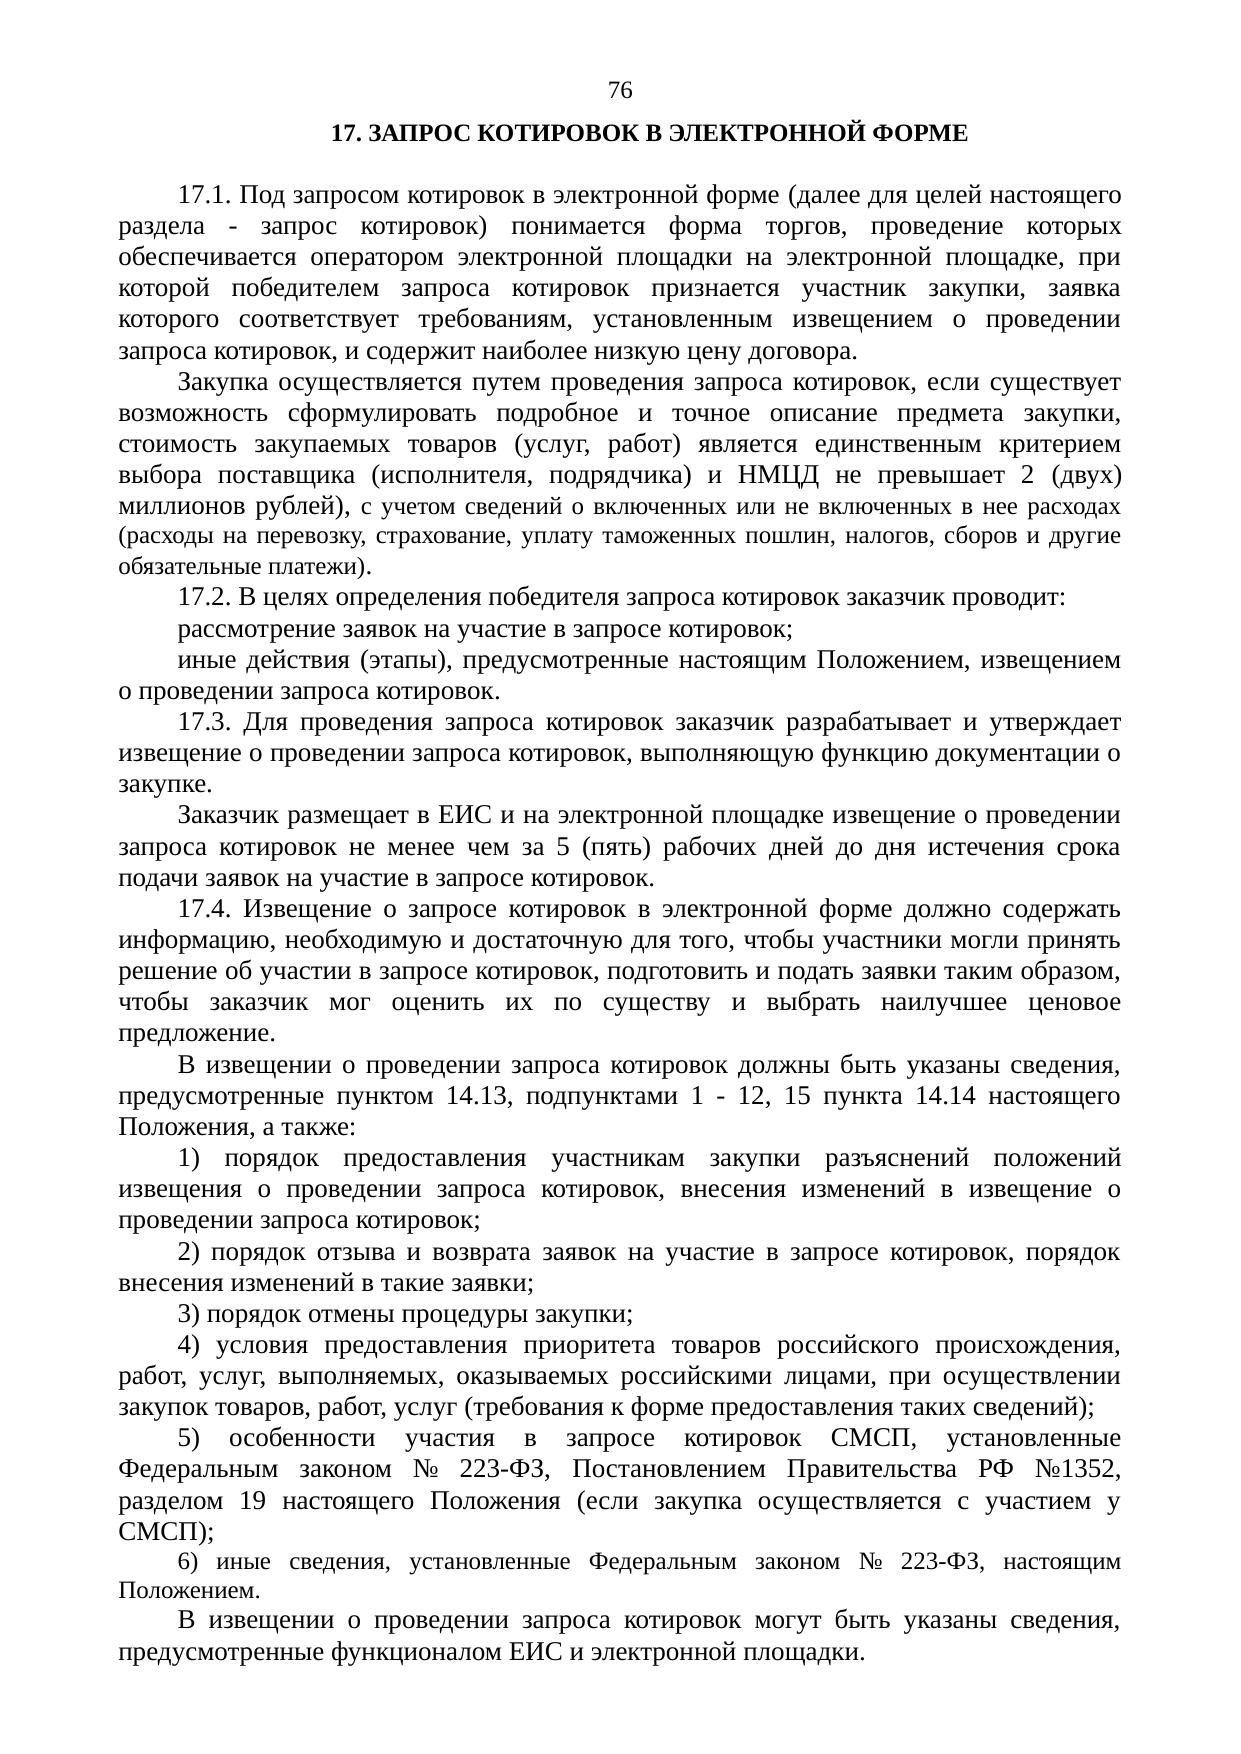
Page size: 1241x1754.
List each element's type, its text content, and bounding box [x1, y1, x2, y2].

text иные действия (этапы), предусмотренные настоящим Положением, извещением о проведении запроса котировок. [118, 643, 1122, 705]
text 17.3. Для проведения запроса котировок заказчик разрабатывает и утверждает извещение о проведении запроса котировок, выполняющую функцию документации о закупке. [118, 705, 1122, 798]
text рассмотрение заявок на участие в запросе котировок; [118, 612, 1122, 643]
text 1) порядок предоставления участникам закупки разъяснений положений извещения о проведении запроса котировок, внесения изменений в извещение о проведении запроса котировок; [118, 1141, 1122, 1234]
text В извещении о проведении запроса котировок могут быть указаны сведения, предусмотренные функционалом ЕИС и электронной площадки. [118, 1603, 1122, 1666]
text 4) условия предоставления приоритета товаров российского происхождения, работ, услуг, выполняемых, оказываемых российскими лицами, при осуществлении закупок товаров, работ, услуг (требования к форме предоставления таких сведений); [118, 1328, 1122, 1421]
text 3) порядок отмены процедуры закупки; [118, 1297, 1122, 1328]
text 17.4. Извещение о запросе котировок в электронной форме должно содержать информацию, необходимую и достаточную для того, чтобы участники могли принять решение об участии в запросе котировок, подготовить и подать заявки таким образом, чтобы заказчик мог оценить их по существу и выбрать наилучшее ценовое предложение. [118, 892, 1122, 1048]
text 17. ЗАПРОС КОТИРОВОК В ЭЛЕКТРОННОЙ ФОРМЕ [118, 118, 1122, 147]
text Заказчик размещает в ЕИС и на электронной площадке извещение о проведении запроса котировок не менее чем за 5 (пять) рабочих дней до дня истечения срока подачи заявок на участие в запросе котировок. [118, 798, 1122, 892]
text 5) особенности участия в запросе котировок СМСП, установленные Федеральным законом № 223-ФЗ, Постановлением Правительства РФ №1352, разделом 19 настоящего Положения (если закупка осуществляется с участием у СМСП); [118, 1421, 1122, 1546]
text 6) иные сведения, установленные Федеральным законом № 223-ФЗ, настоящим Положением. [118, 1546, 1122, 1603]
text 17.1. Под запросом котировок в электронной форме (далее для целей настоящего раздела - запрос котировок) понимается форма торгов, проведение которых обеспечивается оператором электронной площадки на электронной площадке, при которой победителем запроса котировок признается участник закупки, заявка которого соответствует требованиям, установленным извещением о проведении запроса котировок, и содержит наиболее низкую цену договора. [118, 178, 1122, 365]
text 2) порядок отзыва и возврата заявок на участие в запросе котировок, порядок внесения изменений в такие заявки; [118, 1234, 1122, 1297]
text Закупка осуществляется путем проведения запроса котировок, если существует возможность сформулировать подробное и точное описание предмета закупки, стоимость закупаемых товаров (услуг, работ) является единственным критерием выбора поставщика (исполнителя, подрядчика) и НМЦД не превышает 2 (двух) миллионов рублей), с учетом сведений о включенных или не включенных в нее расходах (расходы на перевозку, страхование, уплату таможенных пошлин, налогов, сборов и другие обязательные платежи). [118, 365, 1122, 581]
text 17.2. В целях определения победителя запроса котировок заказчик проводит: [118, 581, 1122, 612]
text В извещении о проведении запроса котировок должны быть указаны сведения, предусмотренные пунктом 14.13, подпунктами 1 - 12, 15 пункта 14.14 настоящего Положения, а также: [118, 1048, 1122, 1141]
